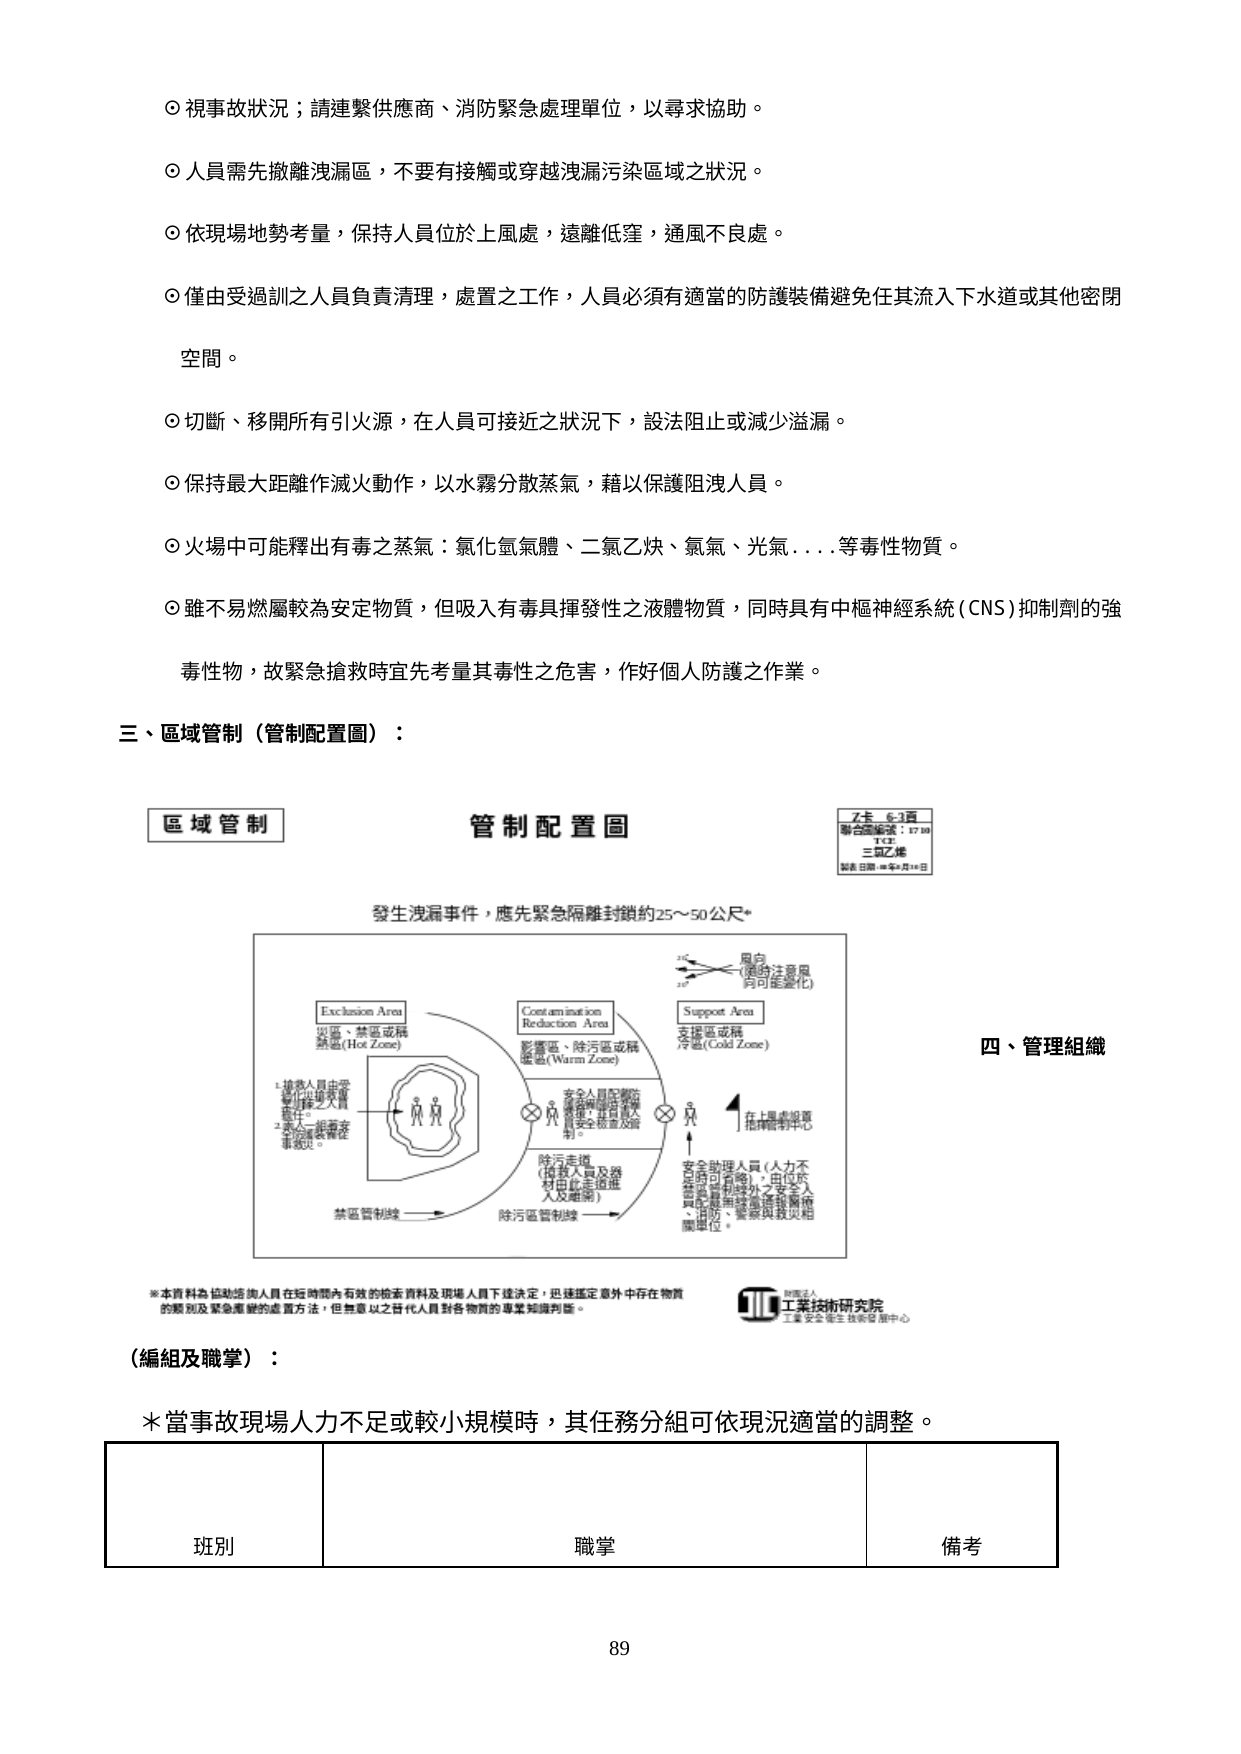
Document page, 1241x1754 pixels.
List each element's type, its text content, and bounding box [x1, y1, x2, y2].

text ⊙切斷、移開所有引火源，在人員可接近之狀況下，設法阻止或減少溢漏。 [159, 379, 1122, 441]
table_header 班別 [107, 1444, 322, 1566]
text ⊙人員需先撤離洩漏區，不要有接觸或穿越洩漏污染區域之狀況。 [118, 129, 1122, 191]
text ＊當事故現場人力不足或較小規模時，其任務分組可依現況適當的調整。 [118, 1379, 1122, 1441]
text ⊙雖不易燃屬較為安定物質，但吸入有毒具揮發性之液體物質，同時具有中樞神經系統(CNS)抑制劑的強毒性物，故緊急搶救時宜先考量其毒性之危害，作好個人防護之作業。 [159, 566, 1122, 691]
text ⊙視事故狀況；請連繫供應商、消防緊急處理單位，以尋求協助。 [118, 66, 1122, 129]
text ⊙火場中可能釋出有毒之蒸氣：氯化氫氣體、二氯乙炔、氯氣、光氣....等毒性物質。 [159, 504, 1122, 566]
text ⊙僅由受過訓之人員負責清理，處置之工作，人員必須有適當的防護裝備避免任其流入下水道或其他密閉空間。 [159, 254, 1122, 379]
table_header 職掌 [324, 1444, 866, 1566]
text 三、區域管制（管制配置圖）：四、管理組織（編組及職掌）： [118, 691, 1122, 1379]
text ⊙保持最大距離作滅火動作，以水霧分散蒸氣，藉以保護阻洩人員。 [159, 441, 1122, 504]
text ⊙依現場地勢考量，保持人員位於上風處，遠離低窪，通風不良處。 [118, 191, 1122, 254]
table_header 備考 [867, 1444, 1056, 1566]
